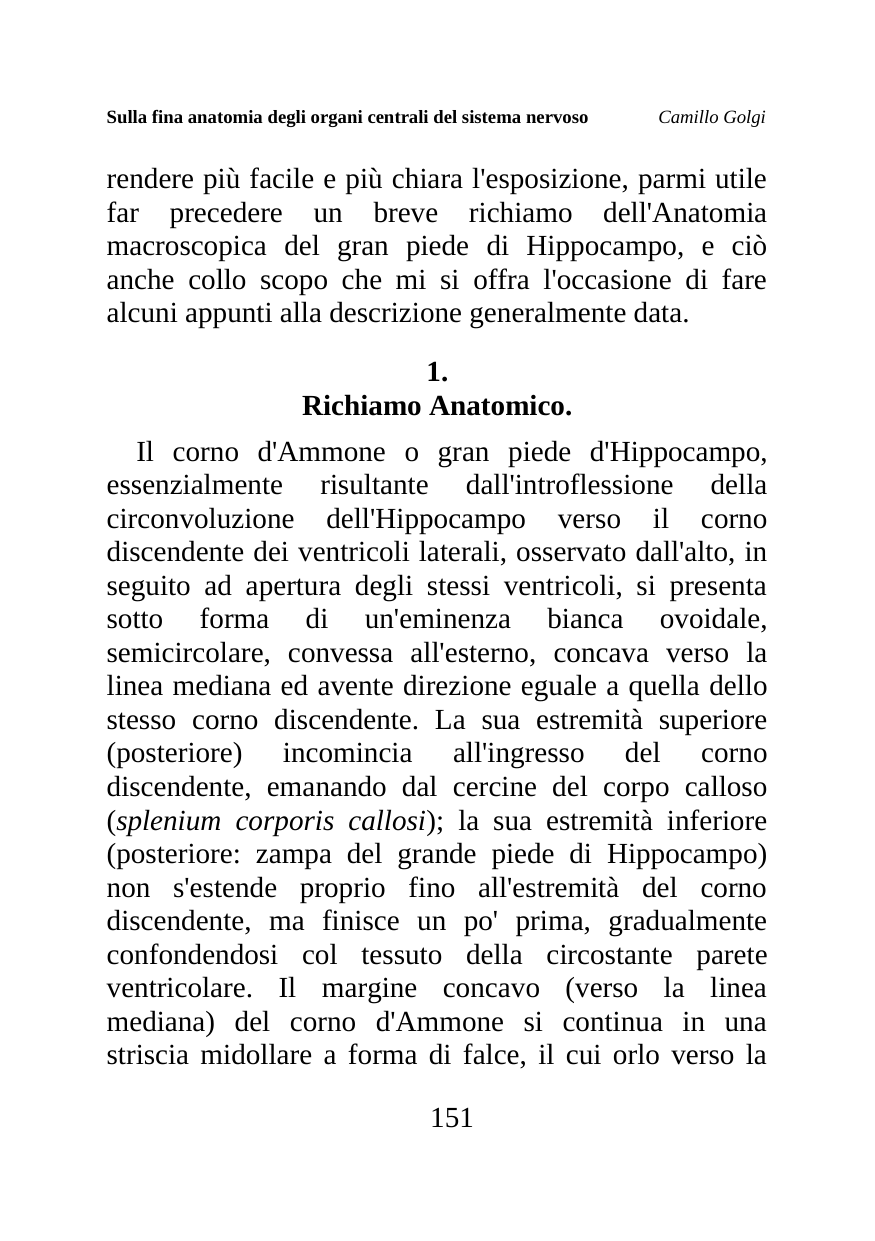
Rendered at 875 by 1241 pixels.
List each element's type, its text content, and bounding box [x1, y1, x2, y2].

text 1. Richiamo Anatomico. [106, 354, 768, 421]
text rendere più facile e più chiara l'esposizione, parmi utile far precedere un breve richiamo dell'Anatomia macroscopica del gran piede di Hippocampo, e ciò anche collo scopo che mi si offra l'occasione di fare alcuni appunti alla descrizione generalmente data. [106, 161, 768, 329]
text Il corno d'Ammone o gran piede d'Hippocampo, essenzialmente risultante dall'introflessione della circonvoluzione dell'Hippocampo verso il corno discendente dei ventricoli laterali, osservato dall'alto, in seguito ad apertura degli stessi ventricoli, si presenta sotto forma di un'eminenza bianca ovoidale, semicircolare, convessa all'esterno, concava verso la linea mediana ed avente direzione eguale a quella dello stesso corno discendente. La sua estremità superiore (posteriore) incomincia all'ingresso del corno discendente, emanando dal cercine del corpo calloso (splenium corporis callosi); la sua estremità inferiore (posteriore: zampa del grande piede di Hippocampo) non s'estende proprio fino all'estremità del corno discendente, ma finisce un po' prima, gradualmente confondendosi col tessuto della circostante parete ventricolare. Il margine concavo (verso la linea mediana) del corno d'Ammone si continua in una striscia midollare a forma di falce, il cui orlo verso la [106, 434, 768, 1071]
